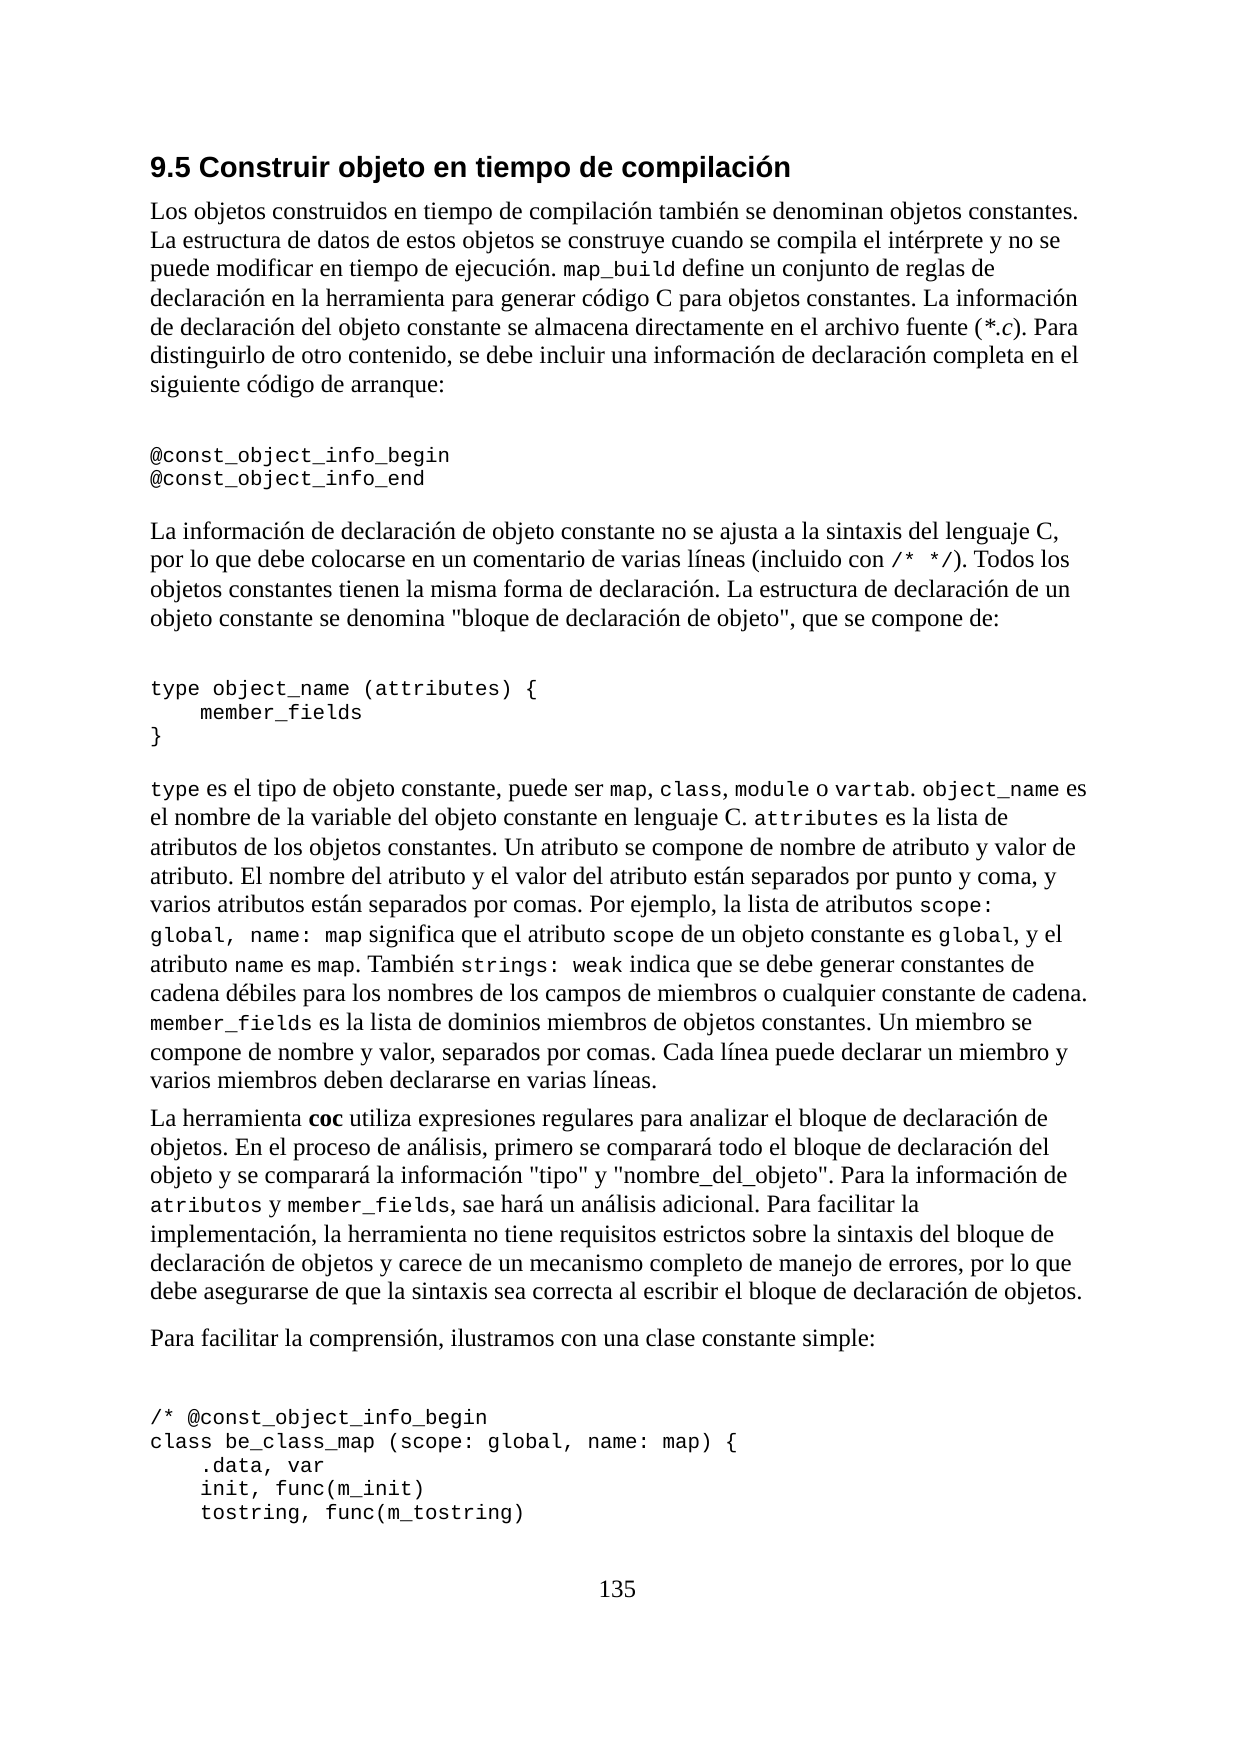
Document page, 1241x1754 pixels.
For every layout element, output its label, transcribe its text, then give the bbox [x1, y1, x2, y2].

text tostring, func(m_tostring) [150, 1502, 1090, 1526]
text type es el tipo de objeto constante, puede ser map, class, module o vartab. object_name es el nombre de la variable del objeto constante en lenguaje C. attributes es la lista de atributos de los objetos constantes. Un atributo se compone de nombre de atributo y valor de atributo. El nombre del atributo y el valor del atributo están separados por punto y coma, y varios atributos están separados por comas. Por ejemplo, la lista de atributos scope: global, name: map significa que el atributo scope de un objeto constante es global, y el atributo name es map. También strings: weak indica que se debe generar constantes de cadena débiles para los nombres de los campos de miembros o cualquier constante de cadena. member_fields es la lista de dominios miembros de objetos constantes. Un miembro se compone de nombre y valor, separados por comas. Cada línea puede declarar un miembro y varios miembros deben declararse en varias líneas. [150, 773, 1090, 1094]
text @const_object_info_end [150, 468, 1090, 492]
text member_fields [150, 702, 1090, 726]
text La herramienta coc utiliza expresiones regulares para analizar el bloque de declaración de objetos. En el proceso de análisis, primero se comparará todo el bloque de declaración del objeto y se comparará la información "tipo" y "nombre_del_objeto". Para la información de atributos y member_fields, sae hará un análisis adicional. Para facilitar la implementación, la herramienta no tiene requisitos estrictos sobre la sintaxis del bloque de declaración de objetos y carece de un mecanismo completo de manejo de errores, por lo que debe asegurarse de que la sintaxis sea correcta al escribir el bloque de declaración de objetos. [150, 1103, 1090, 1305]
text } [150, 726, 1090, 749]
text /* @const_object_info_begin [150, 1407, 1090, 1431]
text Para facilitar la comprensión, ilustramos con una clase constante simple: [150, 1323, 1090, 1352]
text La información de declaración de objeto constante no se ajusta a la sintaxis del lenguaje C, por lo que debe colocarse en un comentario de varias líneas (incluido con /* */). Todos los objetos constantes tienen la misma forma de declaración. La estructura de declaración de un objeto constante se denomina "bloque de declaración de objeto", que se compone de: [150, 516, 1090, 632]
text .data, var [150, 1455, 1090, 1478]
text Los objetos construidos en tiempo de compilación también se denominan objetos constantes. La estructura de datos de estos objetos se construye cuando se compila el intérprete y no se puede modificar en tiempo de ejecución. map_build define un conjunto de reglas de declaración en la herramienta para generar código C para objetos constantes. La información de declaración del objeto constante se almacena directamente en el archivo fuente (*.c). Para distinguirlo de otro contenido, se debe incluir una información de declaración completa en el siguiente código de arranque: [150, 196, 1090, 398]
text type object_name (attributes) { [150, 678, 1090, 702]
text class be_class_map (scope: global, name: map) { [150, 1431, 1090, 1455]
text init, func(m_init) [150, 1478, 1090, 1502]
subtitle 9.5 Construir objeto en tiempo de compilación [150, 150, 1090, 183]
text @const_object_info_begin [150, 445, 1090, 468]
